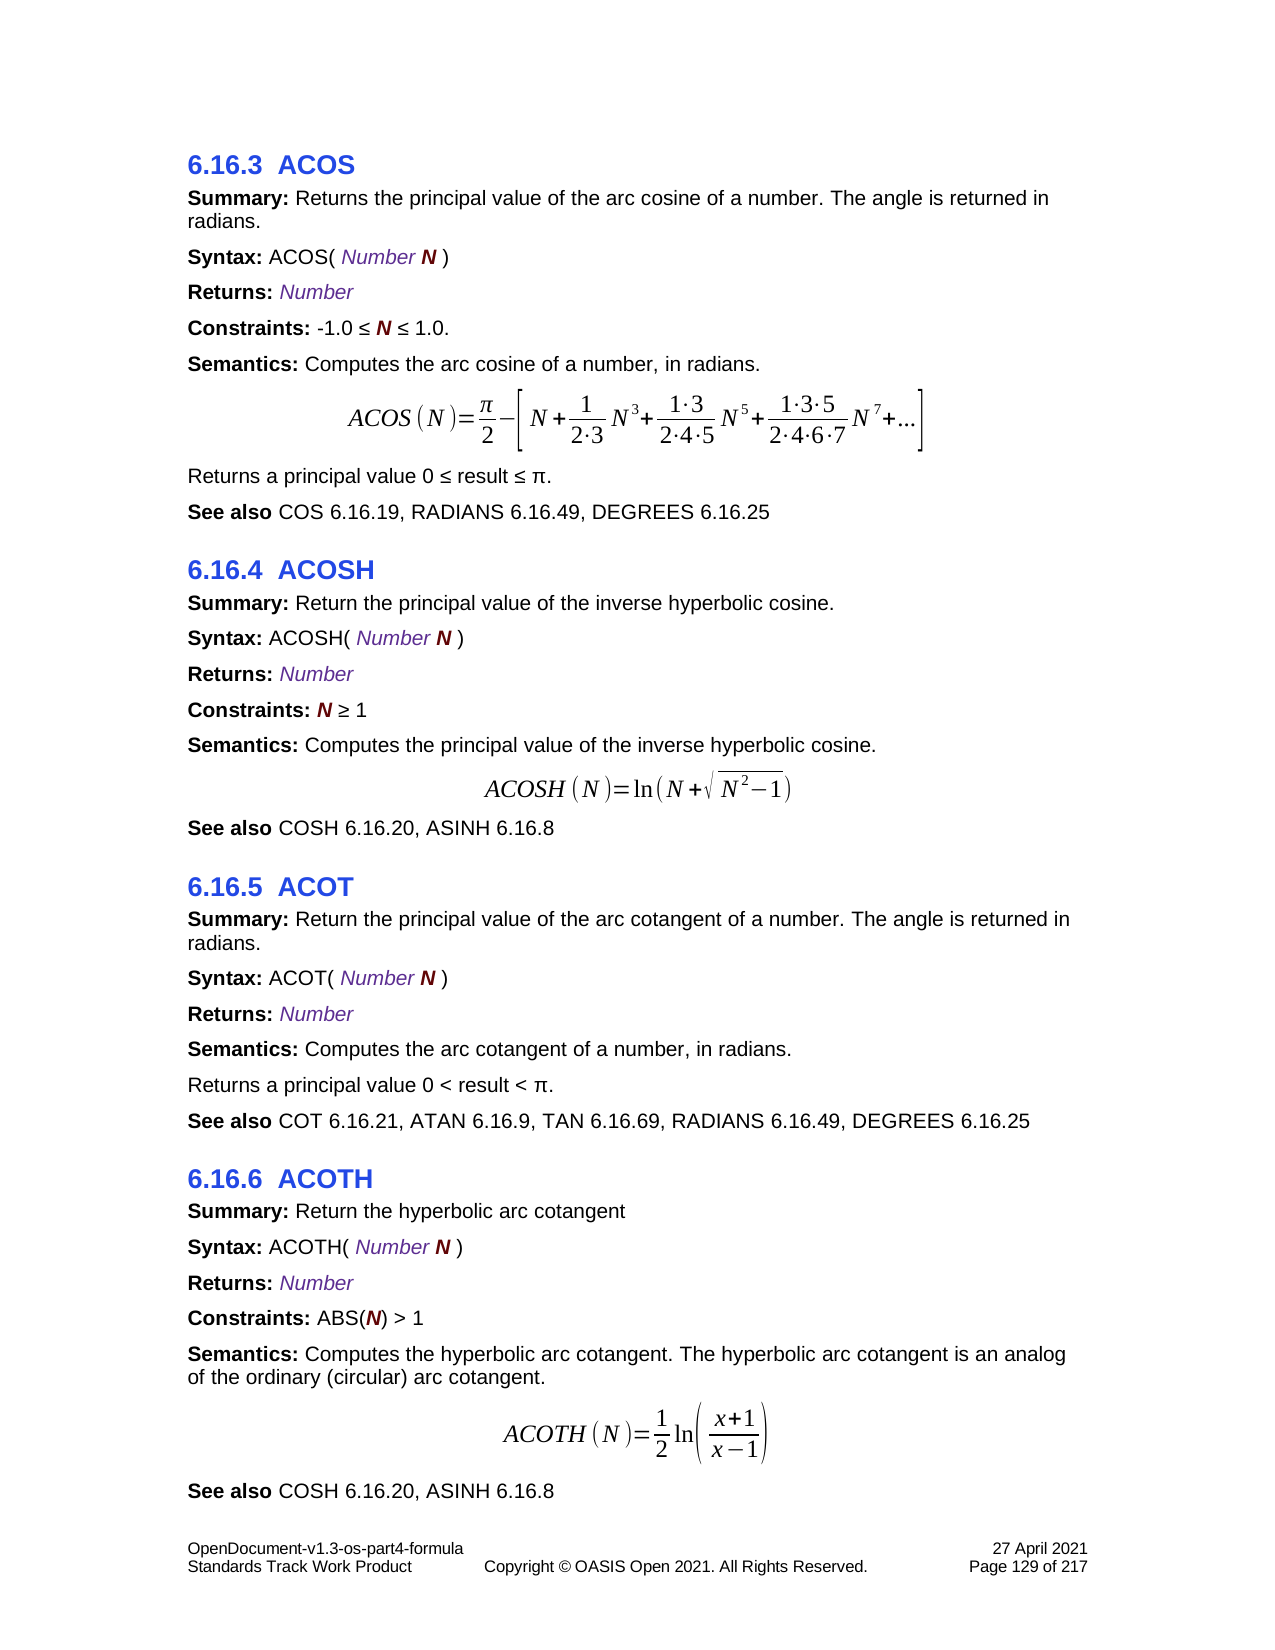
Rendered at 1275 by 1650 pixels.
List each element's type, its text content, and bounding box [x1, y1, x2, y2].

text Semantics: Computes the principal value of the inverse hyperbolic cosine. [187, 734, 1088, 757]
subtitle ACOT [187, 871, 1088, 901]
text See also COSH 6.16.20, ASINH 6.16.8 [187, 817, 1088, 840]
text Summary: Return the hyperbolic arc cotangent [187, 1200, 1088, 1223]
text Summary: Return the principal value of the arc cotangent of a number. The angle is returned in radians. [187, 907, 1088, 954]
subtitle ACOS [187, 150, 1088, 180]
text Syntax: ACOS( Number N ) [187, 245, 1088, 269]
text Syntax: ACOSH( Number N ) [187, 627, 1088, 650]
subtitle ACOTH [187, 1164, 1088, 1194]
text Semantics: Computes the arc cosine of a number, in radians. [187, 352, 1088, 376]
text Returns a principal value 0 < result < π. [187, 1073, 1088, 1097]
text Syntax: ACOT( Number N ) [187, 967, 1088, 990]
text Semantics: Computes the arc cotangent of a number, in radians. [187, 1038, 1088, 1061]
text Constraints: -1.0 ≤ N ≤ 1.0. [187, 316, 1088, 340]
text Returns: Number [187, 662, 1088, 686]
text Constraints: ABS(N) > 1 [187, 1307, 1088, 1330]
text Summary: Returns the principal value of the arc cosine of a number. The angle is returned in radians. [187, 186, 1088, 233]
text Constraints: N ≥ 1 [187, 698, 1088, 722]
text See also COS 6.16.19, RADIANS 6.16.49, DEGREES 6.16.25 [187, 501, 1088, 524]
text Returns: Number [187, 281, 1088, 304]
text Returns: Number [187, 1271, 1088, 1294]
text See also COSH 6.16.20, ASINH 6.16.8 [187, 1479, 1088, 1503]
text Syntax: ACOTH( Number N ) [187, 1235, 1088, 1259]
text Returns: Number [187, 1002, 1088, 1026]
text Semantics: Computes the hyperbolic arc cotangent. The hyperbolic arc cotangent is an analog of the ordinary (circular) arc cotangent. [187, 1342, 1088, 1389]
subtitle ACOSH [187, 555, 1088, 585]
text Summary: Return the principal value of the inverse hyperbolic cosine. [187, 591, 1088, 615]
text See also COT 6.16.21, ATAN 6.16.9, TAN 6.16.69, RADIANS 6.16.49, DEGREES 6.16.25 [187, 1109, 1088, 1133]
text Returns a principal value 0 ≤ result ≤ π. [187, 465, 1088, 488]
